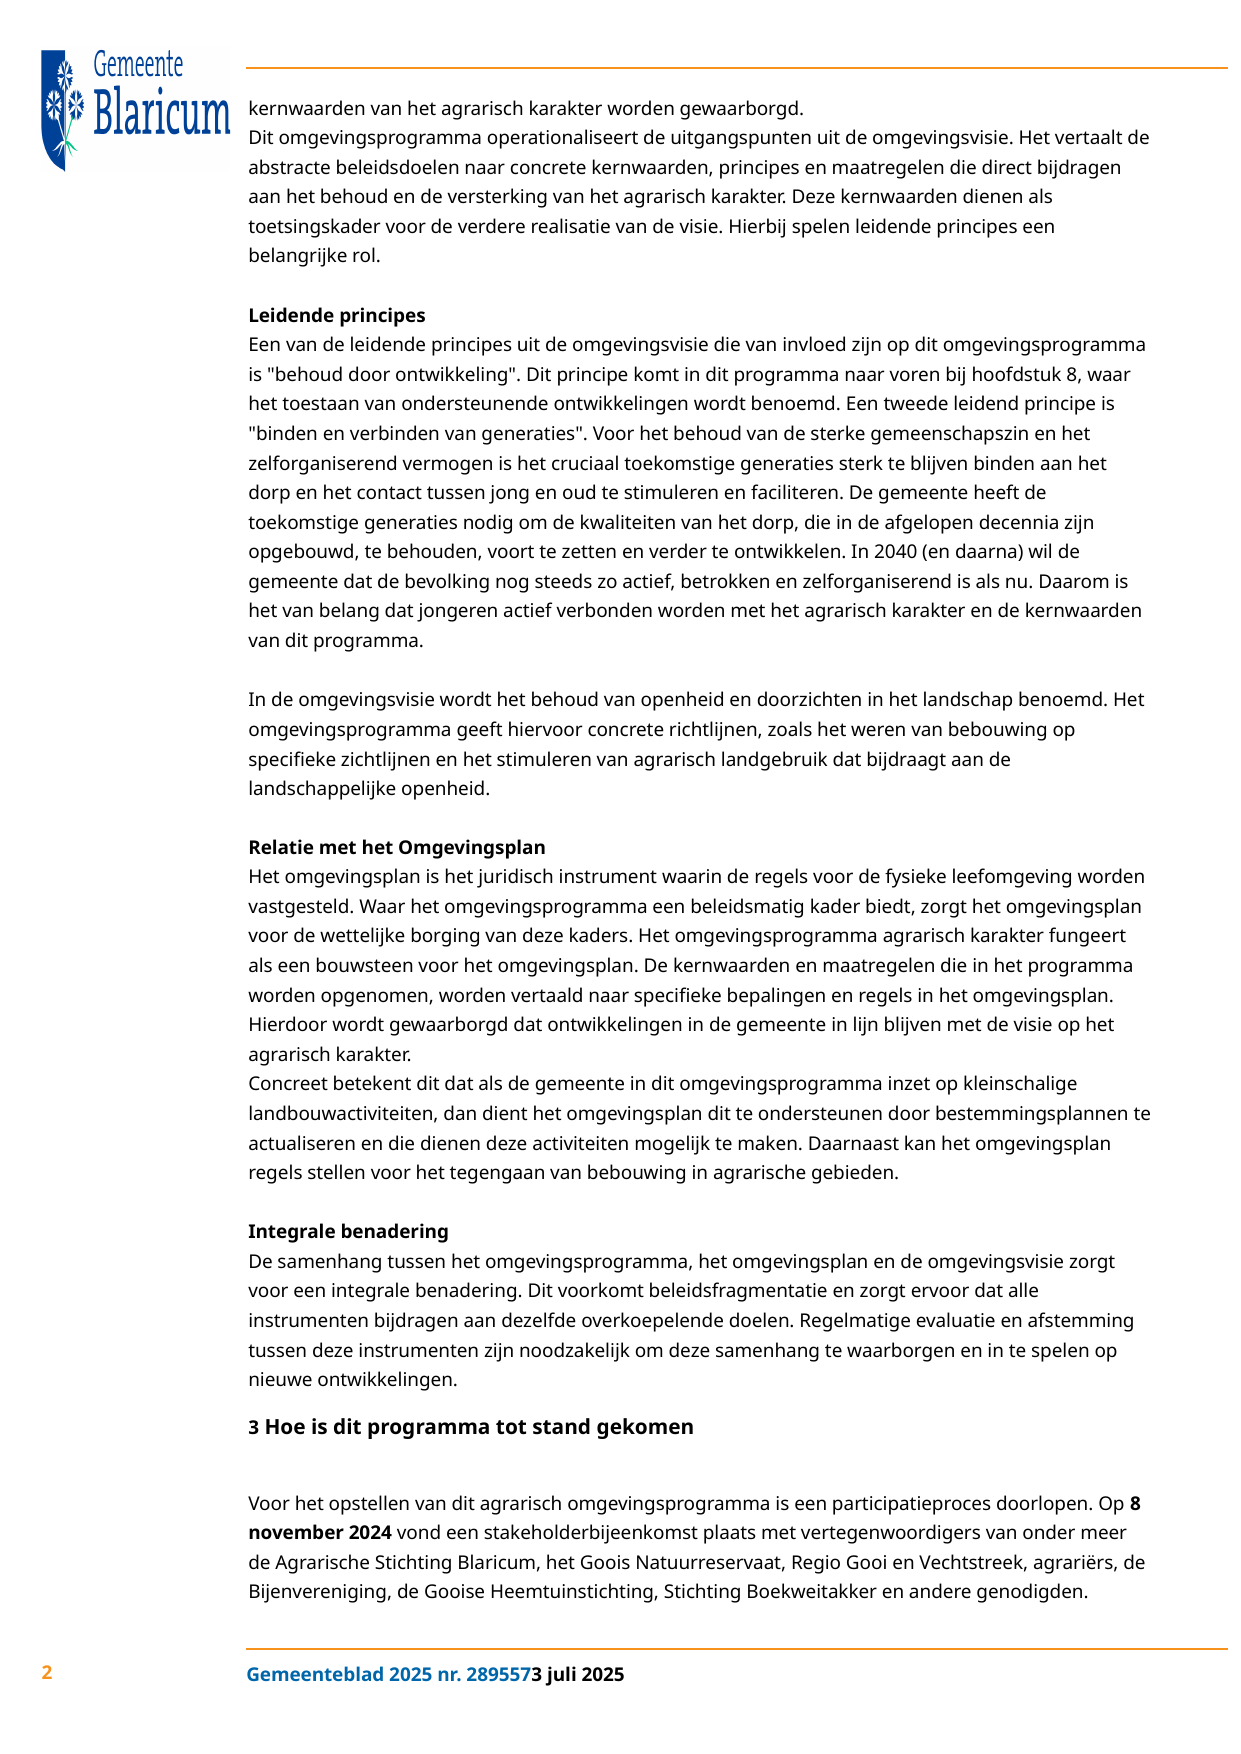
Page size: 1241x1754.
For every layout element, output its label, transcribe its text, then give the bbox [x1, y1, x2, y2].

text kernwaarden van het agrarisch karakter worden gewaarborgd. [248, 95, 1152, 121]
text Dit omgevingsprogramma operationaliseert de uitgangspunten uit de omgevingsvisie. Het vertaalt de abstracte beleidsdoelen naar concrete kernwaarden, principes en maatregelen die direct bijdragen aan het behoud en de versterking van het agrarisch karakter. Deze kernwaarden dienen als toetsingskader voor de verdere realisatie van de visie. Hierbij spelen leidende principes een belangrijke rol. [248, 124, 1152, 268]
table_header In de omgevingsvisie wordt het behoud van openheid en doorzichten in het landschap benoemd. Het omgevingsprogramma geeft hiervoor concrete richtlijnen, zoals het weren van bebouwing op specifieke zichtlijnen en het stimuleren van agrarisch landgebruik dat bijdraagt aan de landschappelijke openheid. [248, 687, 1152, 801]
text Relatie met het Omgevingsplan [248, 834, 1152, 859]
text Leidende principes [248, 302, 1152, 328]
text Integrale benadering [248, 1218, 1152, 1244]
text Voor het opstellen van dit agrarisch omgevingsprogramma is een participatieproces doorlopen. Op 8 november 2024 vond een stakeholderbijeenkomst plaats met vertegenwoordigers van onder meer de Agrarische Stichting Blaricum, het Goois Natuurreservaat, Regio Gooi en Vechtstreek, agrariërs, de Bijenvereniging, de Gooise Heemtuinstichting, Stichting Boekweitakker en andere genodigden. [248, 1490, 1152, 1604]
text Een van de leidende principes uit de omgevingsvisie die van invloed zijn op dit omgevingsprogramma is "behoud door ontwikkeling". Dit principe komt in dit programma naar voren bij hoofdstuk 8, waar het toestaan van ondersteunende ontwikkelingen wordt benoemd. Een tweede leidend principe is "binden en verbinden van generaties". Voor het behoud van de sterke gemeenschapszin en het zelforganiserend vermogen is het cruciaal toekomstige generaties sterk te blijven binden aan het dorp en het contact tussen jong en oud te stimuleren en faciliteren. De gemeente heeft de toekomstige generaties nodig om de kwaliteiten van het dorp, die in de afgelopen decennia zijn opgebouwd, te behouden, voort te zetten en verder te ontwikkelen. In 2040 (en daarna) wil de gemeente dat de bevolking nog steeds zo actief, betrokken en zelforganiserend is als nu. Daarom is het van belang dat jongeren actief verbonden worden met het agrarisch karakter en de kernwaarden van dit programma. [248, 331, 1152, 653]
text De samenhang tussen het omgevingsprogramma, het omgevingsplan en de omgevingsvisie zorgt voor een integrale benadering. Dit voorkomt beleidsfragmentatie en zorgt ervoor dat alle instrumenten bijdragen aan dezelfde overkoepelende doelen. Regelmatige evaluatie en afstemming tussen deze instrumenten zijn noodzakelijk om deze samenhang te waarborgen en in te spelen op nieuwe ontwikkelingen. [248, 1248, 1152, 1392]
text Het omgevingsplan is het juridisch instrument waarin de regels voor de fysieke leefomgeving worden vastgesteld. Waar het omgevingsprogramma een beleidsmatig kader biedt, zorgt het omgevingsplan voor de wettelijke borging van deze kaders. Het omgevingsprogramma agrarisch karakter fungeert als een bouwsteen voor het omgevingsplan. De kernwaarden en maatregelen die in het programma worden opgenomen, worden vertaald naar specifieke bepalingen en regels in het omgevingsplan. Hierdoor wordt gewaarborgd dat ontwikkelingen in de gemeente in lijn blijven met de visie op het agrarisch karakter. [248, 863, 1152, 1067]
text 3 Hoe is dit programma tot stand gekomen [248, 1412, 1152, 1440]
text Concreet betekent dit dat als de gemeente in dit omgevingsprogramma inzet op kleinschalige landbouwactiviteiten, dan dient het omgevingsplan dit te ondersteunen door bestemmingsplannen te actualiseren en die dienen deze activiteiten mogelijk te maken. Daarnaast kan het omgevingsplan regels stellen voor het tegengaan van bebouwing in agrarische gebieden. [248, 1071, 1152, 1185]
picture [41, 47, 231, 172]
